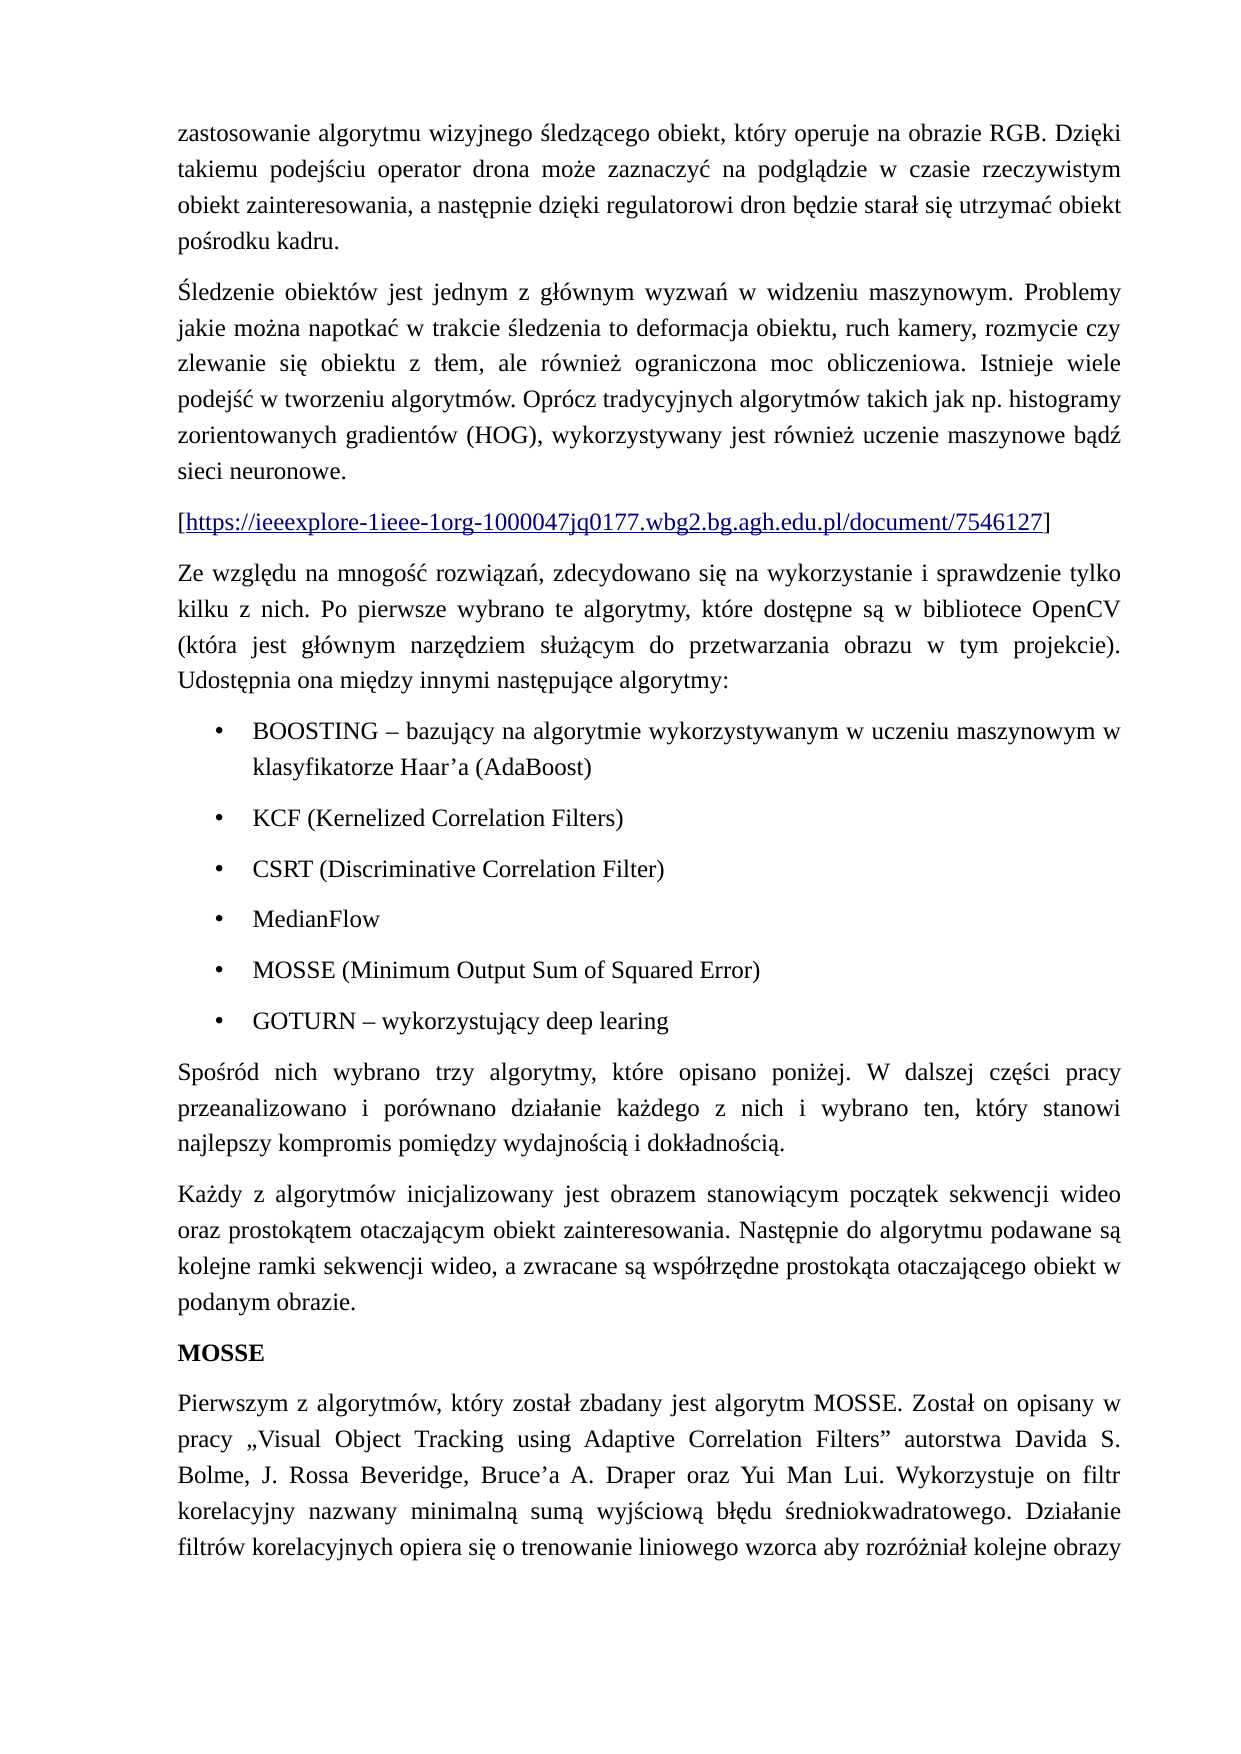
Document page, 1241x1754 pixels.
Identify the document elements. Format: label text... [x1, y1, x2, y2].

text Ze względu na mnogość rozwiązań, zdecydowano się na wykorzystanie i sprawdzenie tylko kilku z nich. Po pierwsze wybrano te algorytmy, które dostępne są w bibliotece OpenCV (która jest głównym narzędziem służącym do przetwarzania obrazu w tym projekcie). Udostępnia ona między innymi następujące algorytmy: [177, 558, 1122, 694]
text [https://ieeexplore-1ieee-1org-1000047jq0177.wbg2.bg.agh.edu.pl/document/7546127] [177, 507, 1122, 536]
text Pierwszym z algorytmów, który został zbadany jest algorytm MOSSE. Został on opisany w pracy „Visual Object Tracking using Adaptive Correlation Filters” autorstwa Davida S. Bolme, J. Rossa Beveridge, Bruce’a A. Draper oraz Yui Man Lui. Wykorzystuje on filtr korelacyjny nazwany minimalną sumą wyjściową błędu średniokwadratowego. Działanie filtrów korelacyjnych opiera się o trenowanie liniowego wzorca aby rozróżniał kolejne obrazy [177, 1388, 1122, 1561]
text MOSSE [177, 1338, 1122, 1367]
list MedianFlow [215, 904, 1122, 933]
list KCF (Kernelized Correlation Filters) [215, 803, 1122, 832]
list GOTURN – wykorzystujący deep learing [215, 1006, 1122, 1035]
text Śledzenie obiektów jest jednym z głównym wyzwań w widzeniu maszynowym. Problemy jakie można napotkać w trakcie śledzenia to deformacja obiektu, ruch kamery, rozmycie czy zlewanie się obiektu z tłem, ale również ograniczona moc obliczeniowa. Istnieje wiele podejść w tworzeniu algorytmów. Oprócz tradycyjnych algorytmów takich jak np. histogramy zorientowanych gradientów (HOG), wykorzystywany jest również uczenie maszynowe bądź sieci neuronowe. [177, 277, 1122, 485]
list BOOSTING – bazujący na algorytmie wykorzystywanym w uczeniu maszynowym w klasyfikatorze Haar’a (AdaBoost) [215, 716, 1122, 781]
list CSRT (Discriminative Correlation Filter) [215, 854, 1122, 882]
text Spośród nich wybrano trzy algorytmy, które opisano poniżej. W dalszej części pracy przeanalizowano i porównano działanie każdego z nich i wybrano ten, który stanowi najlepszy kompromis pomiędzy wydajnością i dokładnością. [177, 1057, 1122, 1157]
list MOSSE (Minimum Output Sum of Squared Error) [215, 955, 1122, 984]
text zastosowanie algorytmu wizyjnego śledzącego obiekt, który operuje na obrazie RGB. Dzięki takiemu podejściu operator drona może zaznaczyć na podglądzie w czasie rzeczywistym obiekt zainteresowania, a następnie dzięki regulatorowi dron będzie starał się utrzymać obiekt pośrodku kadru. [177, 118, 1122, 255]
text Każdy z algorytmów inicjalizowany jest obrazem stanowiącym początek sekwencji wideo oraz prostokątem otaczającym obiekt zainteresowania. Następnie do algorytmu podawane są kolejne ramki sekwencji wideo, a zwracane są współrzędne prostokąta otaczającego obiekt w podanym obrazie. [177, 1179, 1122, 1316]
